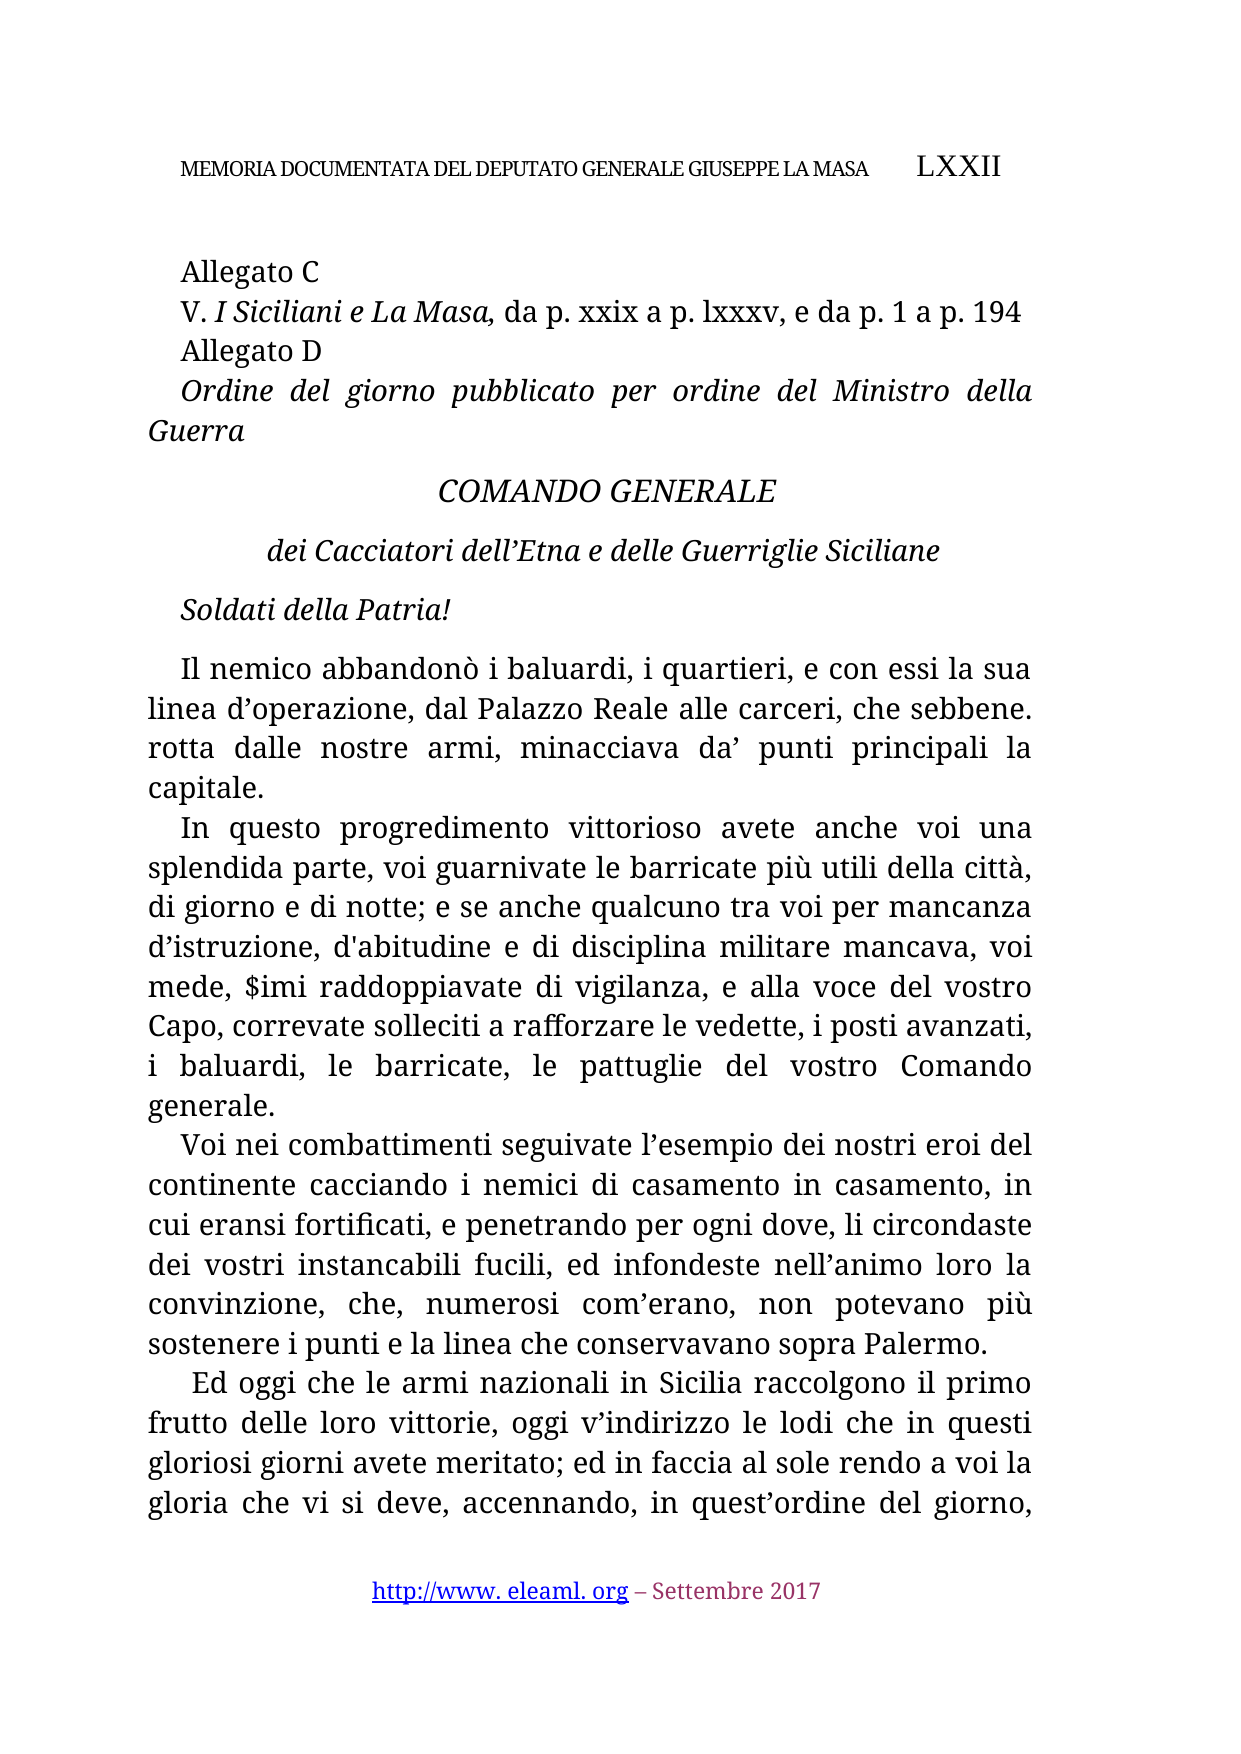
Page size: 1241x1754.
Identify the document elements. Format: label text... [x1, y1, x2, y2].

text In questo progredimento vittorioso avete anche voi una splendida parte, voi guarnivate le barricate più utili della città, di giorno e di notte; e se anche qualcuno tra voi per mancanza d’istruzione, d'abitudine e di disciplina militare mancava, voi mede, $imi raddoppiavate di vigilanza, e alla voce del vostro Capo, correvate solleciti a rafforzare le vedette, i posti avanzati, i baluardi, le barricate, le pattuglie del vostro Comando generale. [148, 807, 1033, 1125]
text Allegato D [148, 331, 1033, 370]
text Voi nei combattimenti seguivate l’esempio dei nostri eroi del continente cacciando i nemici di casamento in casamento, in cui eransi fortificati, e penetrando per ogni dove, li circondaste dei vostri instancabili fucili, ed infondeste nell’animo loro la convinzione, che, numerosi com’erano, non potevano più sostenere i punti e la linea che conservavano sopra Palermo. [148, 1125, 1033, 1363]
text V. I Siciliani e La Masa, da p. xxix a p. lxxxv, e da p. 1 a p. 194 [148, 291, 1033, 331]
text Ed oggi che le armi nazionali in Sicilia raccolgono il primo frutto delle loro vittorie, oggi v’indirizzo le lodi che in questi gloriosi giorni avete meritato; ed in faccia al sole rendo a voi la gloria che vi si deve, accennando, in quest’ordine del giorno, [148, 1363, 1033, 1522]
text Il nemico abbandonò i baluardi, i quartieri, e con essi la sua linea d’operazione, dal Palazzo Reale alle carceri, che sebbene. rotta dalle nostre armi, minacciava da’ punti principali la capitale. [148, 648, 1033, 807]
text Soldati della Patria! [148, 589, 1033, 629]
text dei Cacciatori dell’Etna e delle Guerriglie Siciliane [148, 531, 1033, 570]
text Ordine del giorno pubblicato per ordine del Ministro della Guerra [148, 370, 1033, 450]
text Allegato C [148, 251, 1033, 291]
text COMANDO GENERALE [148, 469, 1033, 512]
